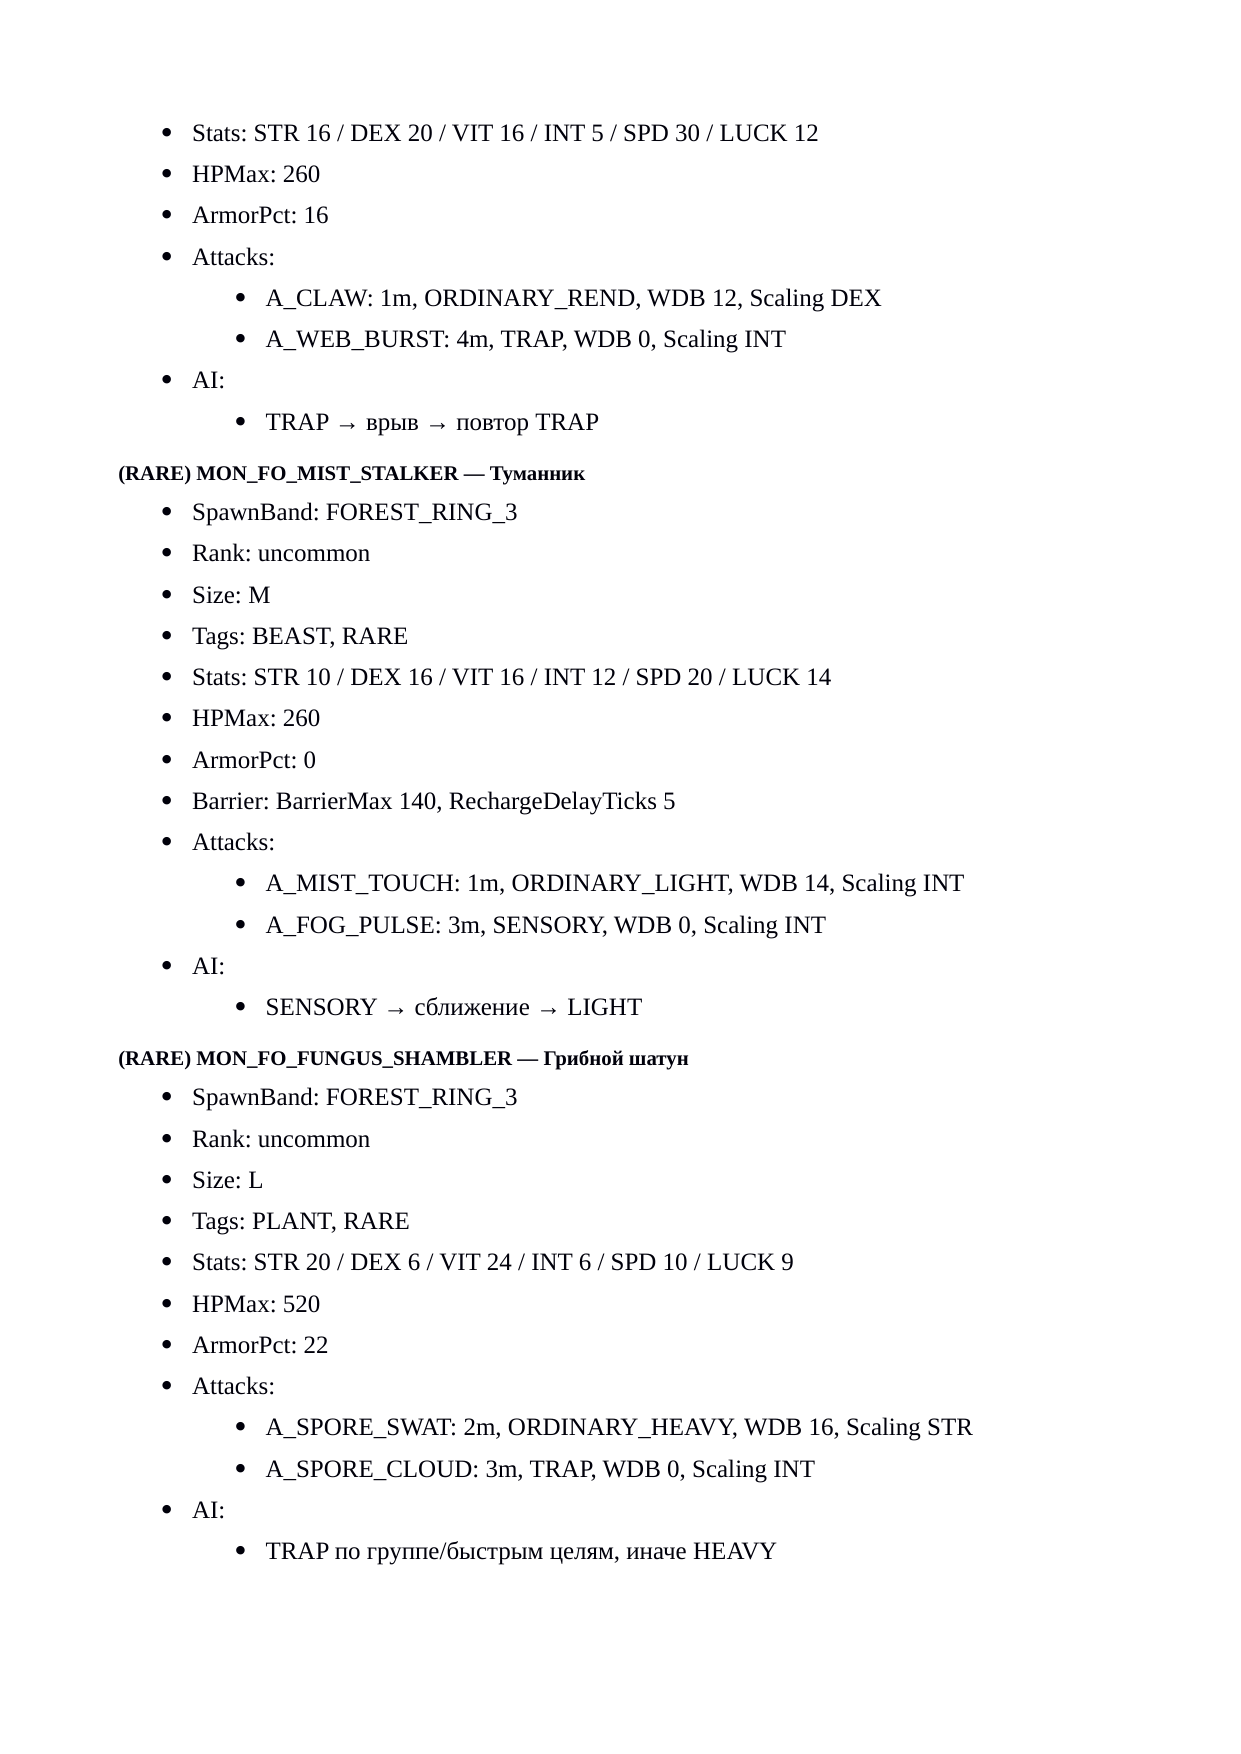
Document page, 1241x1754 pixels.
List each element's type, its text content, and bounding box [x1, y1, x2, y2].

list Attacks: [162, 1371, 1122, 1400]
list A_CLAW: 1m, ORDINARY_REND, WDB 12, Scaling DEX [236, 283, 1122, 312]
list A_SPORE_CLOUD: 3m, TRAP, WDB 0, Scaling INT [236, 1454, 1122, 1482]
subtitle (RARE) MON_FO_MIST_STALKER — Туманник [118, 461, 1122, 485]
list A_MIST_TOUCH: 1m, ORDINARY_LIGHT, WDB 14, Scaling INT [236, 868, 1122, 897]
list Attacks: [162, 827, 1122, 856]
list Stats: STR 20 / DEX 6 / VIT 24 / INT 6 / SPD 10 / LUCK 9 [162, 1247, 1122, 1276]
list Attacks: [162, 242, 1122, 271]
list Tags: PLANT, RARE [162, 1206, 1122, 1235]
list TRAP → врыв → повтор TRAP [236, 407, 1122, 436]
list ArmorPct: 16 [162, 201, 1122, 229]
list AI: [162, 1495, 1122, 1524]
list AI: [162, 366, 1122, 394]
list Rank: uncommon [162, 538, 1122, 567]
list Rank: uncommon [162, 1124, 1122, 1152]
list HPMax: 260 [162, 703, 1122, 732]
list A_FOG_PULSE: 3m, SENSORY, WDB 0, Scaling INT [236, 910, 1122, 938]
subtitle (RARE) MON_FO_FUNGUS_SHAMBLER — Грибной шатун [118, 1046, 1122, 1070]
list Stats: STR 10 / DEX 16 / VIT 16 / INT 12 / SPD 20 / LUCK 14 [162, 662, 1122, 691]
list SpawnBand: FOREST_RING_3 [162, 497, 1122, 526]
list ArmorPct: 0 [162, 745, 1122, 773]
list HPMax: 260 [162, 159, 1122, 188]
list Barrier: BarrierMax 140, RechargeDelayTicks 5 [162, 786, 1122, 815]
list AI: [162, 951, 1122, 980]
list TRAP по группе/быстрым целям, иначе HEAVY [236, 1536, 1122, 1565]
list HPMax: 520 [162, 1289, 1122, 1317]
list SENSORY → сближение → LIGHT [236, 992, 1122, 1021]
list Stats: STR 16 / DEX 20 / VIT 16 / INT 5 / SPD 30 / LUCK 12 [162, 118, 1122, 147]
list Tags: BEAST, RARE [162, 621, 1122, 650]
list ArmorPct: 22 [162, 1330, 1122, 1359]
list A_WEB_BURST: 4m, TRAP, WDB 0, Scaling INT [236, 324, 1122, 353]
list Size: L [162, 1165, 1122, 1194]
list Size: M [162, 580, 1122, 608]
list SpawnBand: FOREST_RING_3 [162, 1082, 1122, 1111]
list A_SPORE_SWAT: 2m, ORDINARY_HEAVY, WDB 16, Scaling STR [236, 1412, 1122, 1441]
